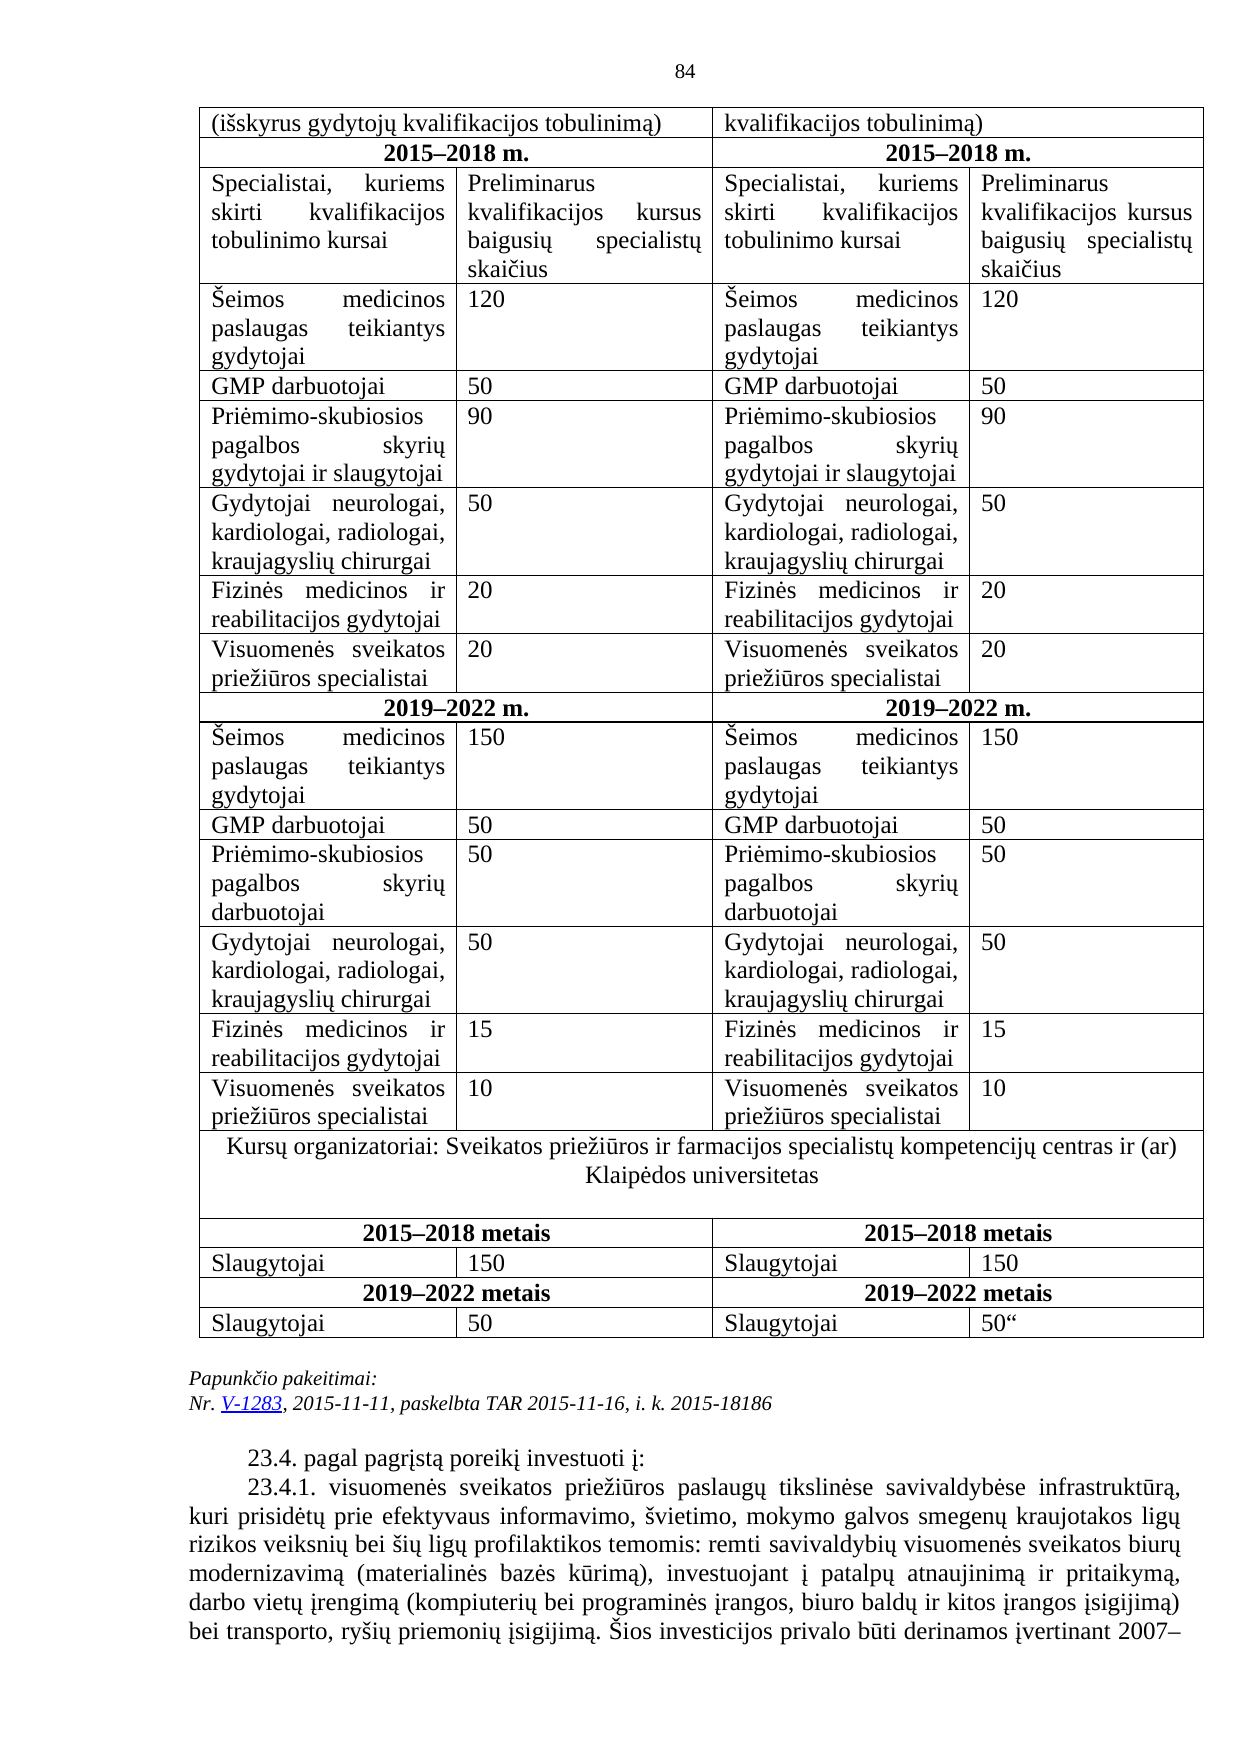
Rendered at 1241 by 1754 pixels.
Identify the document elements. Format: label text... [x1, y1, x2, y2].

text Papunkčio pakeitimai: [188, 1366, 1181, 1390]
table_cell 20 [970, 576, 1203, 633]
table_cell Gydytojai neurologai, kardiologai, radiologai, kraujagyslių chirurgai [713, 488, 969, 574]
table_cell 150 [970, 723, 1203, 809]
table_cell 2015–2018 metais [713, 1219, 1203, 1247]
table_cell Šeimos medicinos paslaugas teikiantys gydytojai [200, 284, 456, 370]
text Nr. V-1283, 2015-11-11, paskelbta TAR 2015-11-16, i. k. 2015-18186 [188, 1390, 1181, 1414]
table_cell 50 [457, 810, 712, 838]
table_cell 150 [457, 723, 712, 809]
table_cell 50 [970, 927, 1203, 1013]
table_cell 90 [457, 401, 712, 487]
table_cell Gydytojai neurologai, kardiologai, radiologai, kraujagyslių chirurgai [200, 927, 456, 1013]
table_cell Fizinės medicinos ir reabilitacijos gydytojai [713, 576, 969, 633]
table_cell Priėmimo-skubiosios pagalbos skyrių gydytojai ir slaugytojai [200, 401, 456, 487]
table_cell kvalifikacijos tobulinimą) [713, 108, 1203, 137]
table_cell 15 [970, 1014, 1203, 1072]
table_cell 2019–2022 metais [200, 1278, 712, 1307]
text 23.4.1. visuomenės sveikatos priežiūros paslaugų tikslinėse savivaldybėse infrastruktūrą, kuri prisidėtų prie efektyvaus informavimo, švietimo, mokymo galvos smegenų kraujotakos ligų rizikos veiksnių bei šių ligų profilaktikos temomis: remti savivaldybių visuomenės sveikatos biurų modernizavimą (materialinės bazės kūrimą), investuojant į patalpų atnaujinimą ir pritaikymą, darbo vietų įrengimą (kompiuterių bei programinės įrangos, biuro baldų ir kitos įrangos įsigijimą) bei transporto, ryšių priemonių įsigijimą. Šios investicijos privalo būti derinamos įvertinant 2007– [188, 1472, 1181, 1644]
table_cell GMP darbuotojai [200, 371, 456, 400]
table_cell 20 [970, 634, 1203, 692]
table_cell GMP darbuotojai [200, 810, 456, 838]
table_cell Gydytojai neurologai, kardiologai, radiologai, kraujagyslių chirurgai [200, 488, 456, 574]
table_cell Slaugytojai [200, 1308, 456, 1337]
table_cell 120 [457, 284, 712, 370]
table_cell Fizinės medicinos ir reabilitacijos gydytojai [713, 1014, 969, 1072]
table_cell 50 [457, 1308, 712, 1337]
table_cell 50 [457, 927, 712, 1013]
table_cell Visuomenės sveikatos priežiūros specialistai [200, 1073, 456, 1130]
table_cell GMP darbuotojai [713, 371, 969, 400]
table_cell 2019–2022 metais [713, 1278, 1203, 1307]
table_cell Šeimos medicinos paslaugas teikiantys gydytojai [713, 723, 969, 809]
table_cell 15 [457, 1014, 712, 1072]
table_cell Kursų organizatoriai: Sveikatos priežiūros ir farmacijos specialistų kompetencijų centras ir (ar) Klaipėdos universitetas [200, 1131, 1203, 1217]
table_cell 50 [457, 840, 712, 926]
table_cell GMP darbuotojai [713, 810, 969, 838]
table_cell Gydytojai neurologai, kardiologai, radiologai, kraujagyslių chirurgai [713, 927, 969, 1013]
table_cell 20 [457, 634, 712, 692]
table_cell Visuomenės sveikatos priežiūros specialistai [713, 1073, 969, 1130]
table_cell 50“ [970, 1308, 1203, 1337]
table_cell Priėmimo-skubiosios pagalbos skyrių darbuotojai [200, 840, 456, 926]
table_cell Specialistai, kuriems skirti kvalifikacijos tobulinimo kursai [200, 168, 456, 283]
table_cell 50 [970, 488, 1203, 574]
table_cell Preliminarus kvalifikacijos kursus baigusių specialistų skaičius [970, 168, 1203, 283]
table_cell Šeimos medicinos paslaugas teikiantys gydytojai [713, 284, 969, 370]
table_cell 50 [970, 810, 1203, 838]
table_cell 90 [970, 401, 1203, 487]
table_cell 50 [457, 371, 712, 400]
table_cell (išskyrus gydytojų kvalifikacijos tobulinimą) [200, 108, 712, 137]
table_cell 50 [970, 840, 1203, 926]
table_cell 20 [457, 576, 712, 633]
table_cell Šeimos medicinos paslaugas teikiantys gydytojai [200, 723, 456, 809]
table_cell Priėmimo-skubiosios pagalbos skyrių gydytojai ir slaugytojai [713, 401, 969, 487]
table_cell 50 [970, 371, 1203, 400]
table_cell Visuomenės sveikatos priežiūros specialistai [713, 634, 969, 692]
table_cell Slaugytojai [200, 1248, 456, 1277]
table_cell 120 [970, 284, 1203, 370]
table_cell Priėmimo-skubiosios pagalbos skyrių darbuotojai [713, 840, 969, 926]
table_cell 10 [457, 1073, 712, 1130]
table_cell 150 [970, 1248, 1203, 1277]
table_cell 10 [970, 1073, 1203, 1130]
table_cell 50 [457, 488, 712, 574]
table_cell 2019–2022 m. [713, 693, 1203, 721]
text 23.4. pagal pagrįstą poreikį investuoti į: [188, 1443, 1181, 1472]
table_cell 2015–2018 metais [200, 1219, 712, 1247]
table_cell Fizinės medicinos ir reabilitacijos gydytojai [200, 1014, 456, 1072]
table_cell Slaugytojai [713, 1248, 969, 1277]
table_cell 150 [457, 1248, 712, 1277]
table_cell Visuomenės sveikatos priežiūros specialistai [200, 634, 456, 692]
table_cell Specialistai, kuriems skirti kvalifikacijos tobulinimo kursai [713, 168, 969, 283]
table_cell Fizinės medicinos ir reabilitacijos gydytojai [200, 576, 456, 633]
table_cell 2019–2022 m. [200, 693, 712, 721]
table_cell Preliminarus kvalifikacijos kursus baigusių specialistų skaičius [457, 168, 712, 283]
table_cell 2015–2018 m. [200, 138, 712, 167]
table_cell Slaugytojai [713, 1308, 969, 1337]
table_cell 2015–2018 m. [713, 138, 1203, 167]
